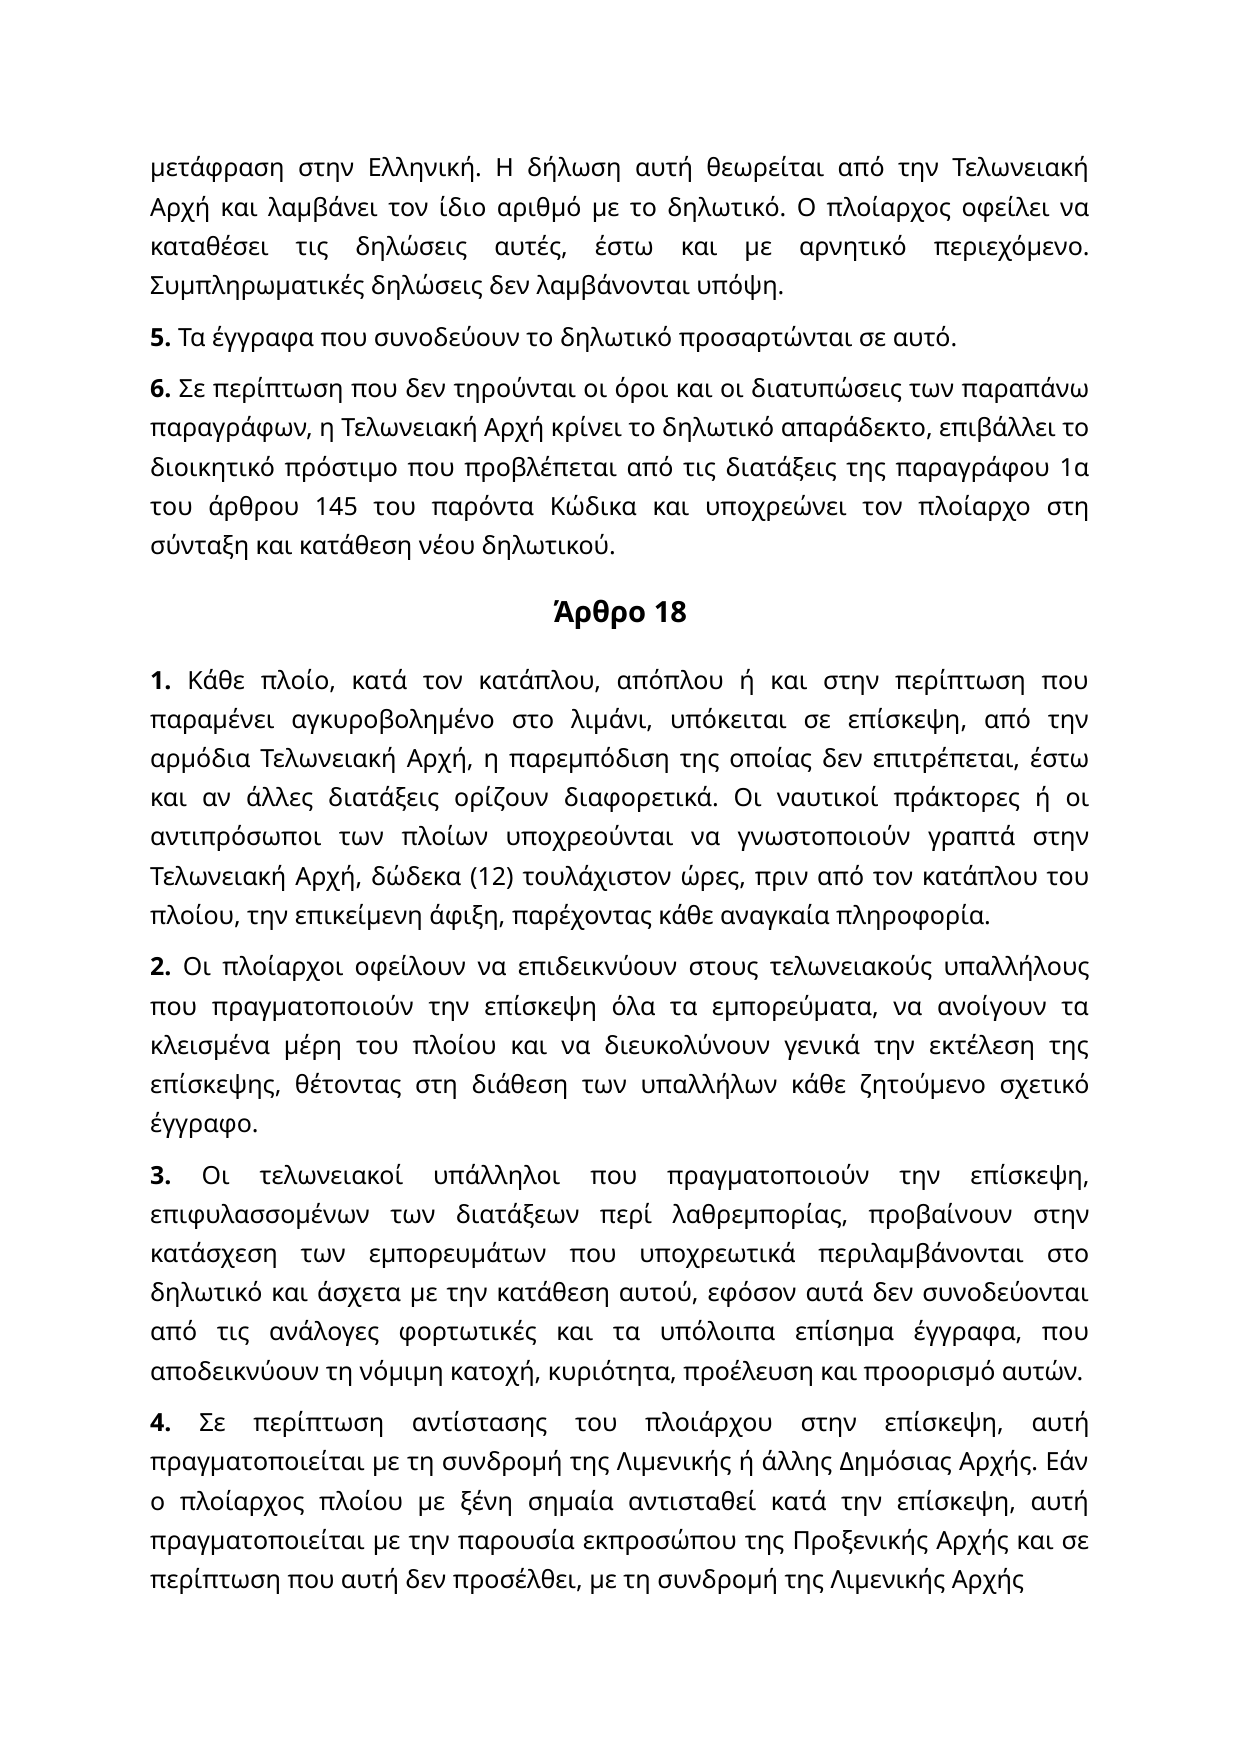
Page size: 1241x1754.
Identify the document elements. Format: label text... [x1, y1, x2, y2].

text 3. Οι τελωνειακοί υπάλληλοι που πραγματοποιούν την επίσκεψη, επιφυλασσομένων των διατάξεων περί λαθρεμπορίας, προβαίνουν στην κατάσχεση των εμπορευμάτων που υποχρεωτικά περιλαμβάνονται στο δηλωτικό και άσχετα με την κατάθεση αυτού, εφόσον αυτά δεν συνοδεύονται από τις ανάλογες φορτωτικές και τα υπόλοιπα επίσημα έγγραφα, που αποδεικνύουν τη νόμιμη κατοχή, κυριότητα, προέλευση και προορισμό αυτών. [150, 1157, 1090, 1387]
subtitle Άρθρο 18 [150, 592, 1090, 631]
text 1. Κάθε πλοίο, κατά τον κατάπλου, απόπλου ή και στην περίπτωση που παραμένει αγκυροβολημένο στο λιμάνι, υπόκειται σε επίσκεψη, από την αρμόδια Τελωνειακή Αρχή, η παρεμπόδιση της οποίας δεν επιτρέπεται, έστω και αν άλλες διατάξεις ορίζουν διαφορετικά. Οι ναυτικοί πράκτορες ή οι αντιπρόσωποι των πλοίων υποχρεούνται να γνωστοποιούν γραπτά στην Τελωνειακή Αρχή, δώδεκα (12) τουλάχιστον ώρες, πριν από τον κατάπλου του πλοίου, την επικείμενη άφιξη, παρέχοντας κάθε αναγκαία πληροφορία. [150, 662, 1090, 931]
text 4. Σε περίπτωση αντίστασης του πλοιάρχου στην επίσκεψη, αυτή πραγματοποιείται με τη συνδρομή της Λιμενικής ή άλλης Δημόσιας Αρχής. Εάν ο πλοίαρχος πλοίου με ξένη σημαία αντισταθεί κατά την επίσκεψη, αυτή πραγματοποιείται με την παρουσία εκπροσώπου της Προξενικής Αρχής και σε περίπτωση που αυτή δεν προσέλθει, με τη συνδρομή της Λιμενικής Αρχής [150, 1405, 1090, 1596]
text 6. Σε περίπτωση που δεν τηρούνται οι όροι και οι διατυπώσεις των παραπάνω παραγράφων, η Τελωνειακή Αρχή κρίνει το δηλωτικό απαράδεκτο, επιβάλλει το διοικητικό πρόστιμο που προβλέπεται από τις διατάξεις της παραγράφου 1α του άρθρου 145 του παρόντα Κώδικα και υποχρεώνει τον πλοίαρχο στη σύνταξη και κατάθεση νέου δηλωτικού. [150, 371, 1090, 562]
text 2. Οι πλοίαρχοι οφείλουν να επιδεικνύουν στους τελωνειακούς υπαλλήλους που πραγματοποιούν την επίσκεψη όλα τα εμπορεύματα, να ανοίγουν τα κλεισμένα μέρη του πλοίου και να διευκολύνουν γενικά την εκτέλεση της επίσκεψης, θέτοντας στη διάθεση των υπαλλήλων κάθε ζητούμενο σχετικό έγγραφο. [150, 949, 1090, 1140]
text μετάφραση στην Ελληνική. Η δήλωση αυτή θεωρείται από την Τελωνειακή Αρχή και λαμβάνει τον ίδιο αριθμό με το δηλωτικό. Ο πλοίαρχος οφείλει να καταθέσει τις δηλώσεις αυτές, έστω και με αρνητικό περιεχόμενο. Συμπληρωματικές δηλώσεις δεν λαμβάνονται υπόψη. [150, 150, 1090, 302]
text 5. Τα έγγραφα που συνοδεύουν το δηλωτικό προσαρτώνται σε αυτό. [150, 319, 1090, 353]
